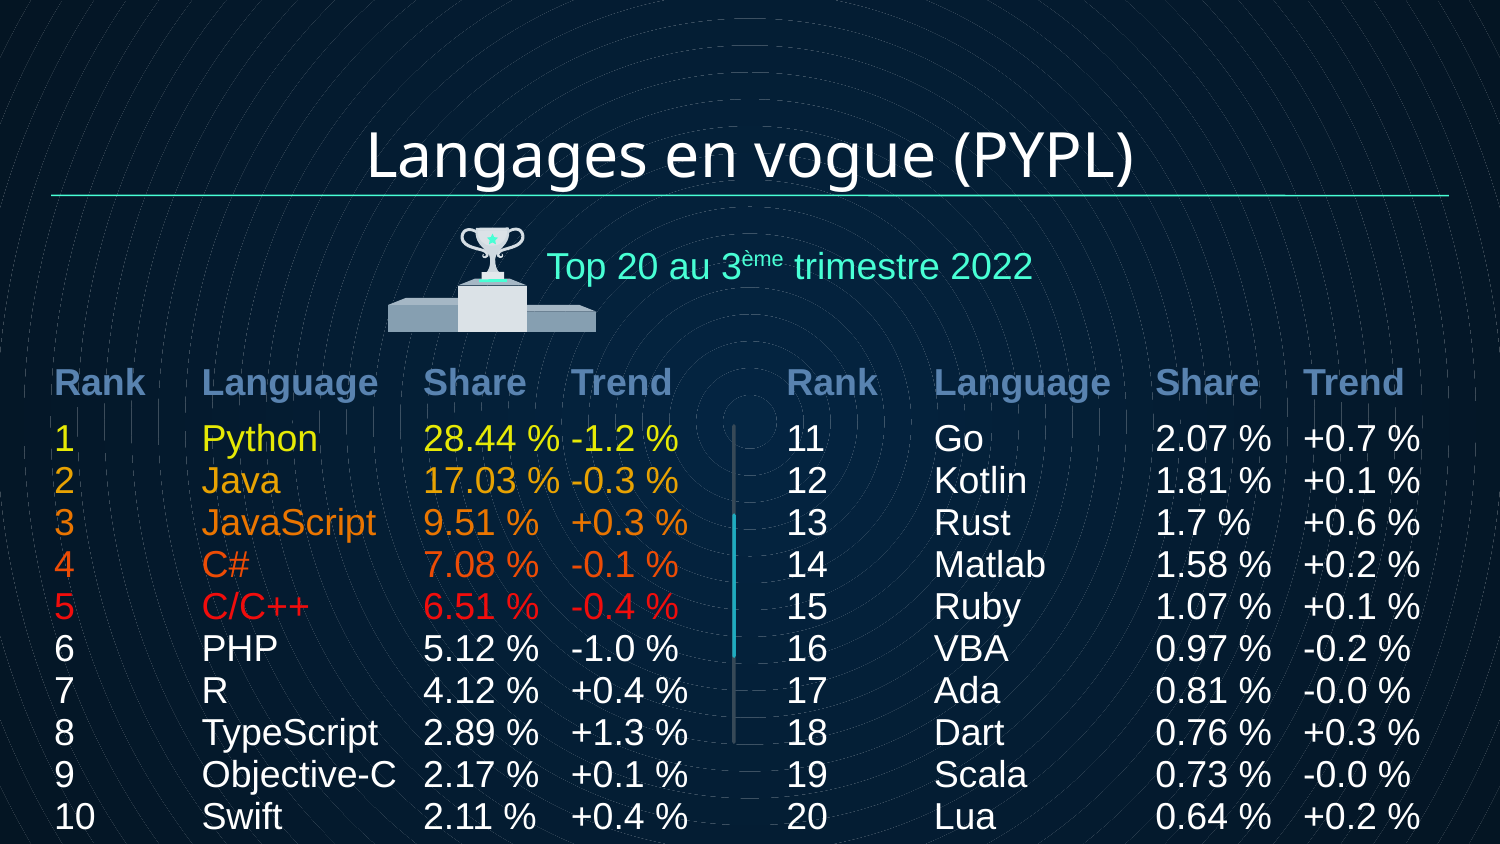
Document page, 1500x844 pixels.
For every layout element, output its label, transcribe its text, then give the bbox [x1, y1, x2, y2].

title Langages en vogue (PYPL) [51, 197, 1449, 206]
text_box Top 20 au 3ème trimestre 2022 [531, 237, 1111, 337]
text_box Rank Language Share Trend 1 Python 28.44 % -1.2 % 2 Java 17.03 % -0.3 % 3 JavaScript 9.51 % +0.3 % 4 C# 7.08 % -0.1 % 5 C/C++ 6.51 % -0.4 % 6 PHP 5.12 % -1.0 % 7 R 4.12 % +0.4 % 8 TypeScript 2.89 % +1.3 % 9 Objective-C 2.17 % +0.1 % 10 Swift 2.11 % +0.4 % [39, 354, 721, 844]
text_box Rank Language Share Trend 11 Go 2.07 % +0.7 % 12 Kotlin 1.81 % +0.1 % 13 Rust 1.7 % +0.6 % 14 Matlab 1.58 % +0.2 % 15 Ruby 1.07 % +0.1 % 16 VBA 0.97 % -0.2 % 17 Ada 0.81 % -0.0 % 18 Dart 0.76 % +0.3 % 19 Scala 0.73 % -0.0 % 20 Lua 0.64 % +0.2 % [771, 354, 1453, 844]
title Langages en vogue (PYPL) [51, 105, 1449, 194]
text_box [388, 227, 597, 332]
text_box [732, 424, 736, 745]
